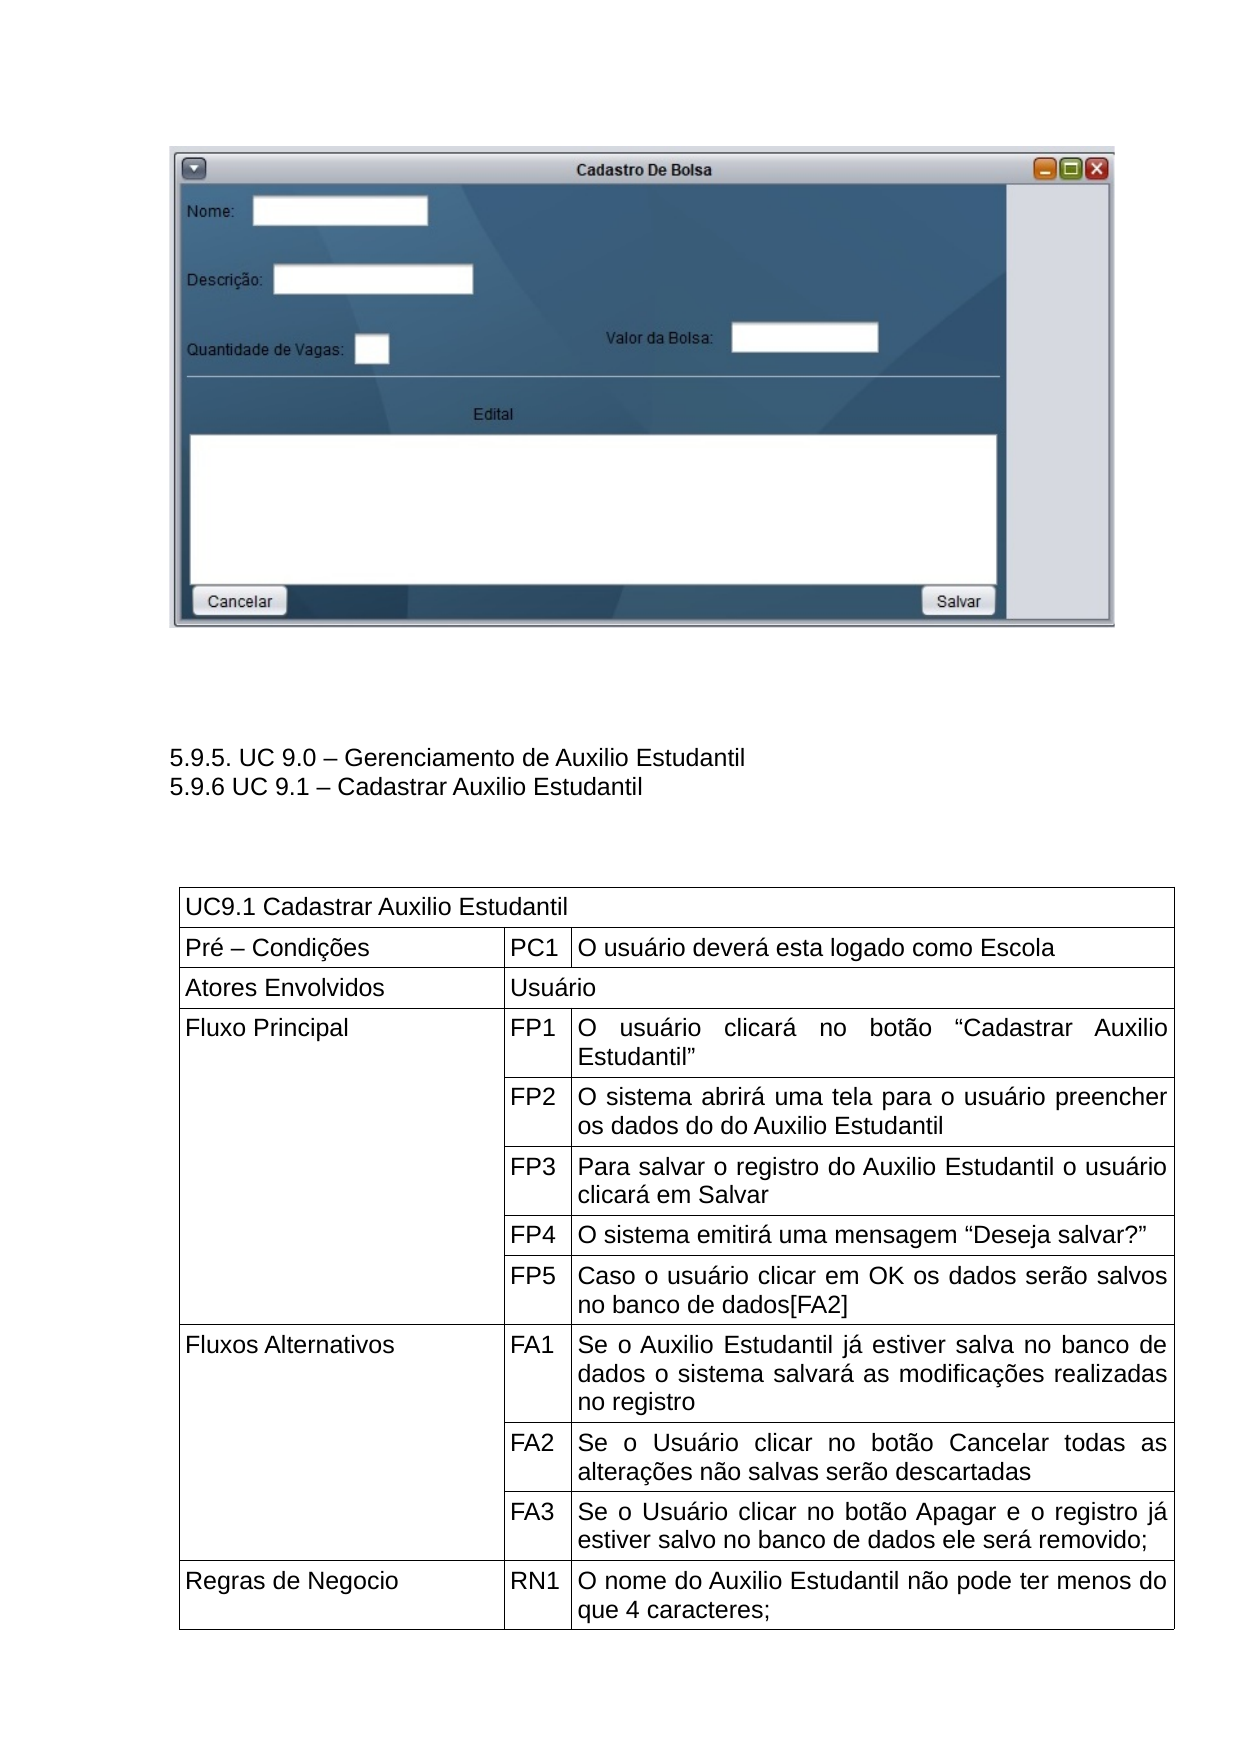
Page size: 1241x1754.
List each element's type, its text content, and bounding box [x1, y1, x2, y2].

table_cell Para salvar o registro do Auxilio Estudantil o usuário clicará em Salvar [572, 1147, 1174, 1215]
table_cell PC1 [505, 928, 571, 967]
text 5.9.5. UC 9.0 – Gerenciamento de Auxilio Estudantil [169, 743, 1114, 772]
table_cell Pré – Condições [180, 928, 504, 967]
table_cell FP4 [505, 1216, 571, 1255]
table_cell Fluxo Principal [180, 1009, 504, 1324]
table_cell FP2 [505, 1078, 571, 1146]
table_cell O usuário deverá esta logado como Escola [572, 928, 1174, 967]
table_cell FP3 [505, 1147, 571, 1215]
table_cell Se o Auxilio Estudantil já estiver salva no banco de dados o sistema salvará as modificações realizadas no registro [572, 1325, 1174, 1422]
text 5.9.6 UC 9.1 – Cadastrar Auxilio Estudantil [169, 772, 1114, 800]
table_cell FA3 [505, 1492, 571, 1560]
table_cell O sistema emitirá uma mensagem “Deseja salvar?” [572, 1216, 1174, 1255]
table_cell Se o Usuário clicar no botão Cancelar todas as alterações não salvas serão descartadas [572, 1423, 1174, 1491]
table_cell O usuário clicará no botão “Cadastrar Auxilio Estudantil” [572, 1009, 1174, 1077]
table_cell FP5 [505, 1256, 571, 1324]
table_cell Usuário [505, 968, 1174, 1007]
table_cell O nome do Auxilio Estudantil não pode ter menos do que 4 caracteres; [572, 1561, 1174, 1629]
table_cell Regras de Negocio [180, 1561, 504, 1629]
table_cell Fluxos Alternativos [180, 1325, 504, 1560]
table_cell FA2 [505, 1423, 571, 1491]
table_cell Atores Envolvidos [180, 968, 504, 1007]
table_cell FP1 [505, 1009, 571, 1077]
table_cell O sistema abrirá uma tela para o usuário preencher os dados do do Auxilio Estudantil [572, 1078, 1174, 1146]
table_cell FA1 [505, 1325, 571, 1422]
picture [169, 146, 1115, 628]
table_cell Se o Usuário clicar no botão Apagar e o registro já estiver salvo no banco de dados ele será removido; [572, 1492, 1174, 1560]
table_cell Caso o usuário clicar em OK os dados serão salvos no banco de dados[FA2] [572, 1256, 1174, 1324]
table_cell RN1 [505, 1561, 571, 1629]
table_header UC9.1 Cadastrar Auxilio Estudantil [180, 888, 1174, 927]
